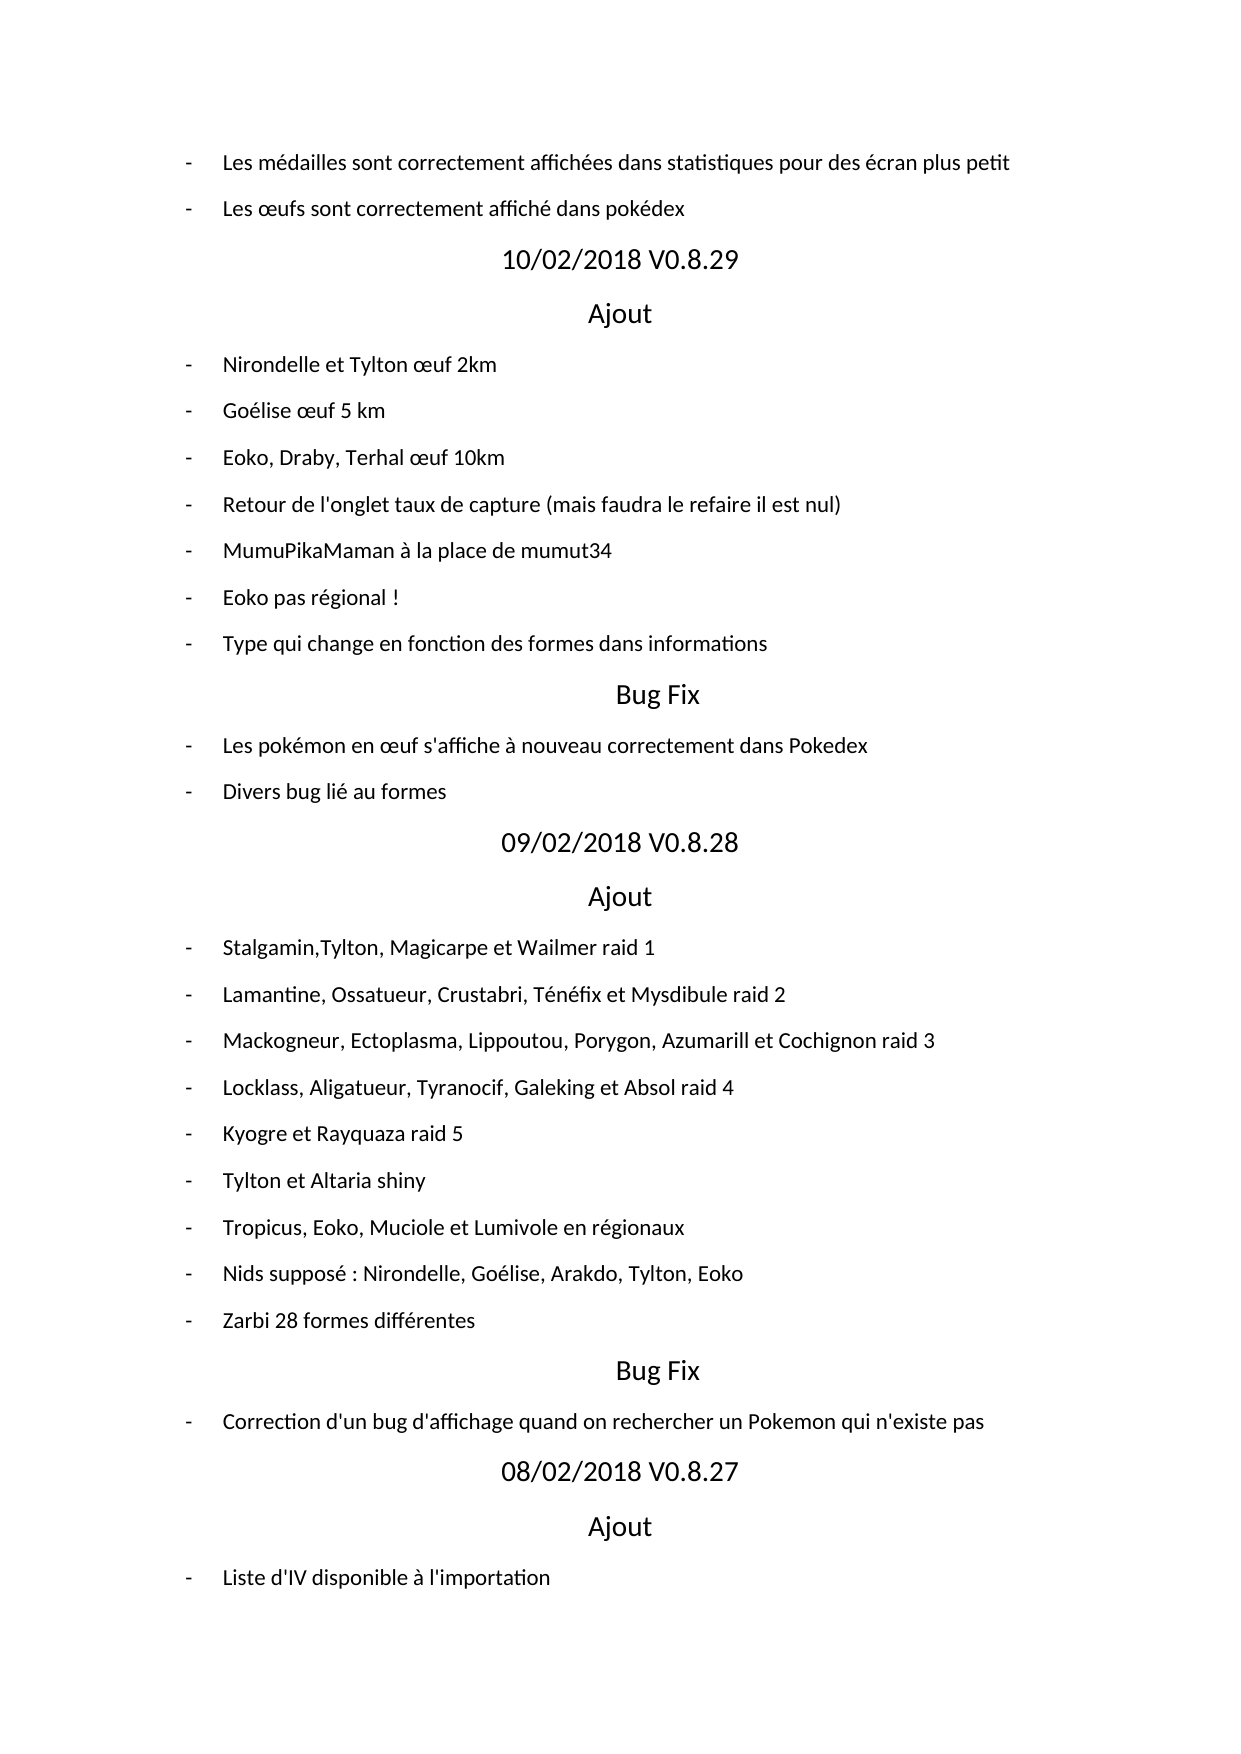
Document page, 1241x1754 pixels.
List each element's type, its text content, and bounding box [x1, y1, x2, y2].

list Tropicus, Eoko, Muciole et Lumivole en régionaux [185, 1213, 1093, 1241]
list Divers bug lié au formes [185, 777, 1093, 805]
text 09/02/2018 V0.8.28 [148, 824, 1093, 859]
list Bug Fix [185, 1352, 1093, 1388]
list Les médailles sont correctement affichées dans statistiques pour des écran plus petit [185, 148, 1093, 176]
list Nids supposé : Nirondelle, Goélise, Arakdo, Tylton, Eoko [185, 1259, 1093, 1287]
list Liste d'IV disponible à l'importation [185, 1563, 1093, 1591]
list Goélise œuf 5 km [185, 397, 1093, 425]
text Ajout [148, 878, 1093, 914]
list Mackogneur, Ectoplasma, Lippoutou, Porygon, Azumarill et Cochignon raid 3 [185, 1026, 1093, 1054]
list Stalgamin,Tylton, Magicarpe et Wailmer raid 1 [185, 933, 1093, 961]
list Les œufs sont correctement affiché dans pokédex [185, 194, 1093, 222]
list Nirondelle et Tylton œuf 2km [185, 350, 1093, 378]
text Ajout [148, 295, 1093, 331]
text 10/02/2018 V0.8.29 [148, 241, 1093, 276]
list Correction d'un bug d'affichage quand on rechercher un Pokemon qui n'existe pas [185, 1407, 1093, 1435]
text 08/02/2018 V0.8.27 [148, 1453, 1093, 1489]
list Eoko pas régional ! [185, 583, 1093, 611]
list Bug Fix [185, 676, 1093, 712]
list Tylton et Altaria shiny [185, 1166, 1093, 1194]
list Locklass, Aligatueur, Tyranocif, Galeking et Absol raid 4 [185, 1073, 1093, 1101]
list Eoko, Draby, Terhal œuf 10km [185, 443, 1093, 471]
list Lamantine, Ossatueur, Crustabri, Ténéfix et Mysdibule raid 2 [185, 980, 1093, 1008]
list Zarbi 28 formes différentes [185, 1306, 1093, 1334]
text Ajout [148, 1508, 1093, 1544]
list Kyogre et Rayquaza raid 5 [185, 1119, 1093, 1147]
list MumuPikaMaman à la place de mumut34 [185, 536, 1093, 564]
list Type qui change en fonction des formes dans informations [185, 629, 1093, 657]
list Les pokémon en œuf s'affiche à nouveau correctement dans Pokedex [185, 731, 1093, 759]
list Retour de l'onglet taux de capture (mais faudra le refaire il est nul) [185, 490, 1093, 518]
